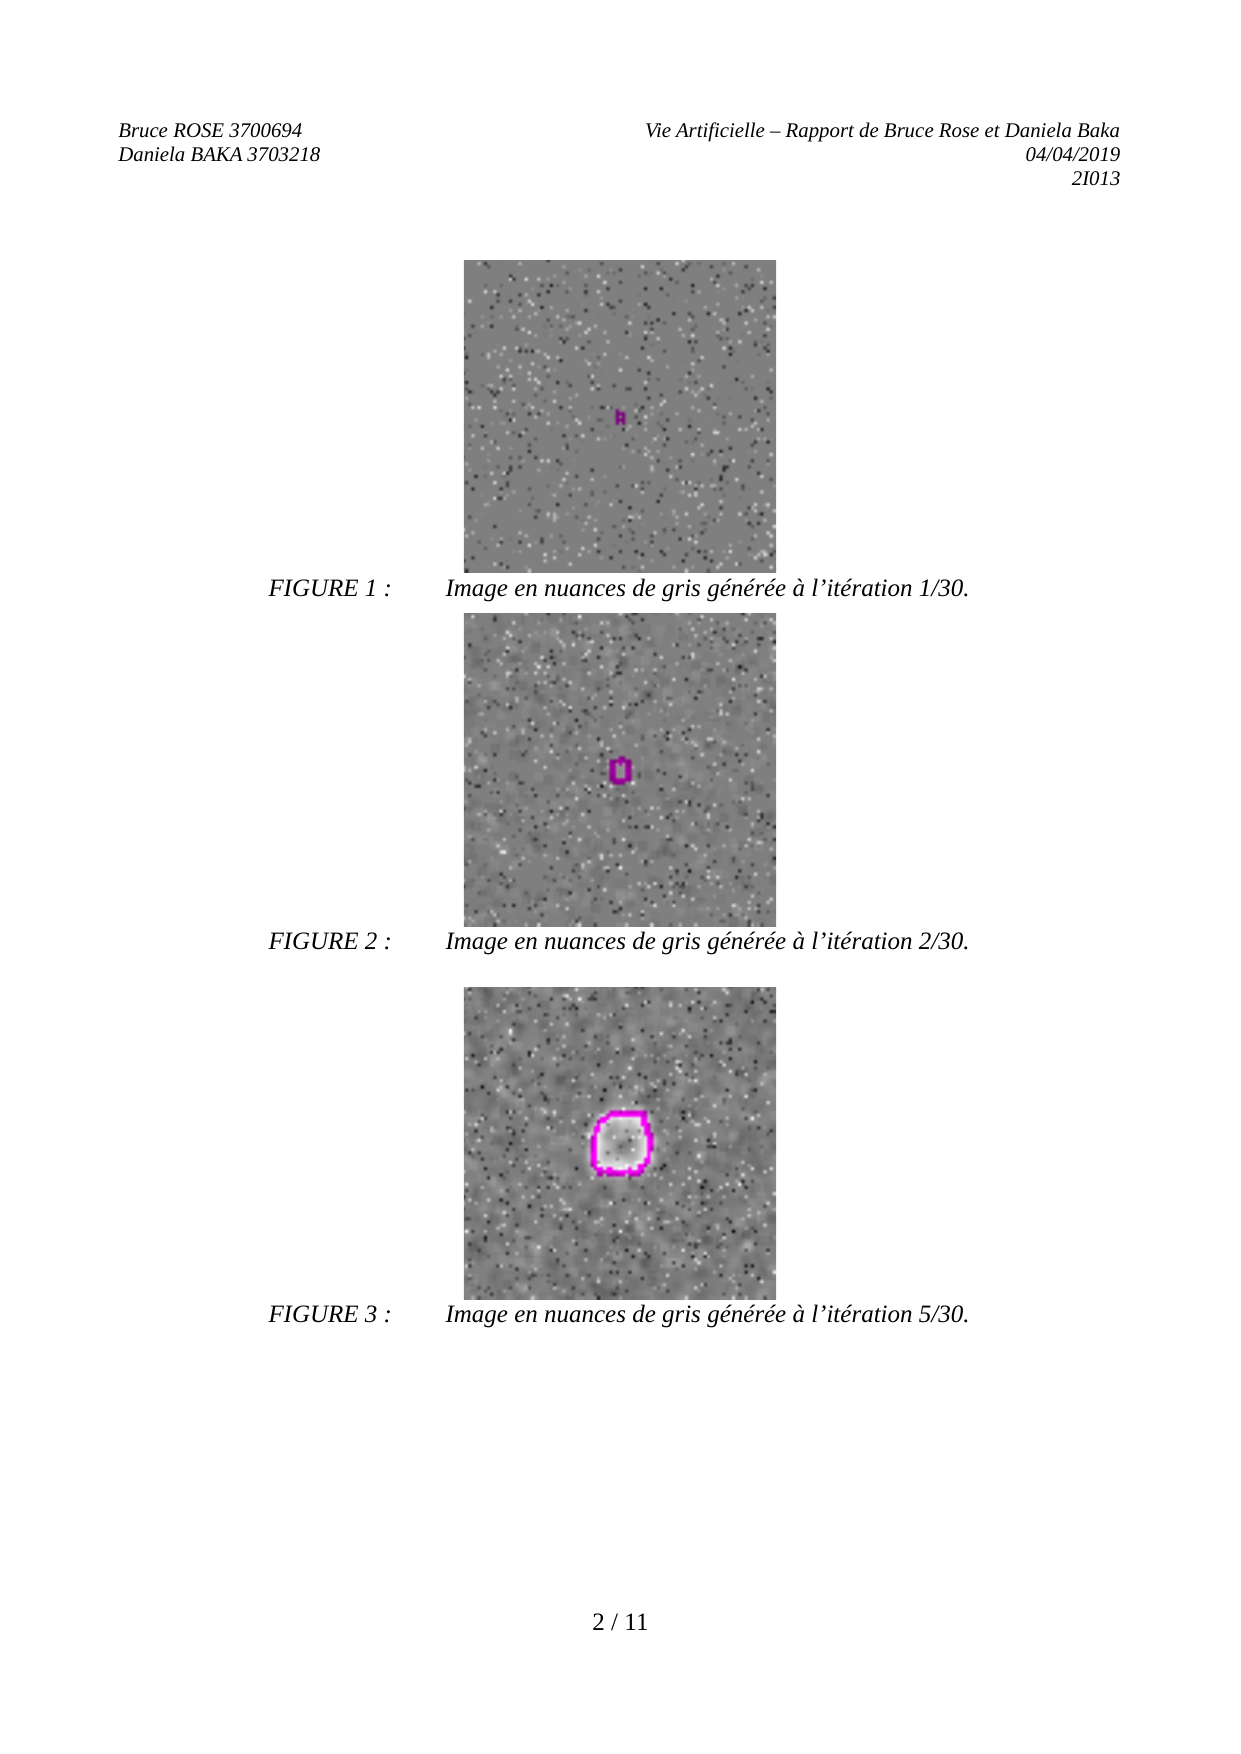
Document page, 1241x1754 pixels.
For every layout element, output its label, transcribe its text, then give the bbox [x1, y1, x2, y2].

picture [463, 260, 777, 573]
list Image en nuances de gris générée à l’itération 5/30. [118, 1300, 1122, 1328]
list Image en nuances de gris générée à l’itération 2/30. [118, 927, 1122, 955]
list Image en nuances de gris générée à l’itération 1/30. [118, 573, 1122, 601]
picture [463, 987, 777, 1300]
picture [463, 613, 777, 927]
